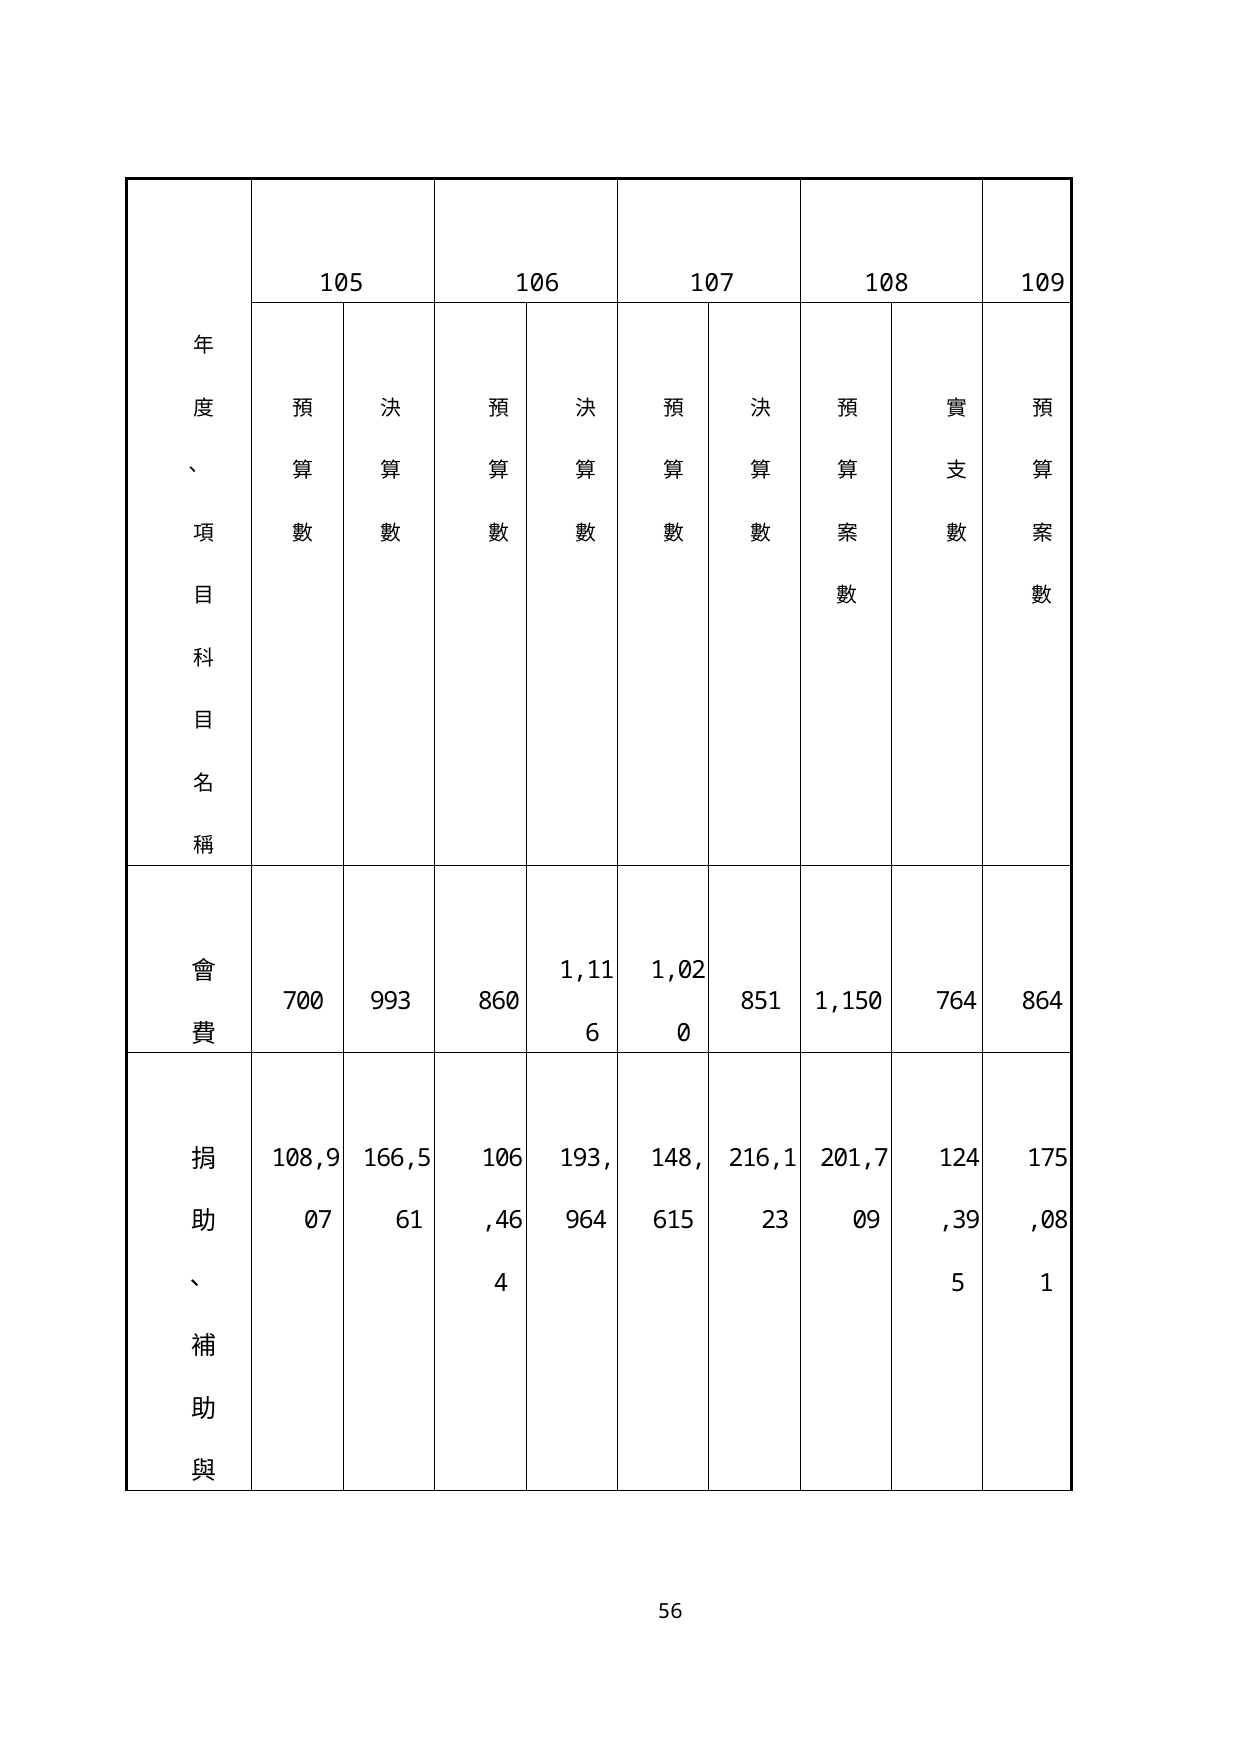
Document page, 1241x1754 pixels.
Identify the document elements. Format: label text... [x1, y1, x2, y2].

table_header 108 [801, 180, 982, 302]
table_cell 148,615 [618, 1053, 708, 1490]
table_cell 決算數 [709, 303, 800, 865]
table_cell 108,907 [252, 1053, 343, 1490]
table_header 106 [435, 180, 617, 302]
table_cell 175,081 [983, 1053, 1070, 1490]
table_cell 預算案數 [983, 303, 1070, 865]
table_cell 993 [344, 866, 434, 1052]
table_cell 1,150 [801, 866, 891, 1052]
table_cell 166,561 [344, 1053, 434, 1490]
table_cell 1,020 [618, 866, 708, 1052]
table_cell 106,464 [435, 1053, 526, 1490]
table_cell 預算數 [252, 303, 343, 865]
table_header 105 [252, 180, 434, 302]
table_cell 216,123 [709, 1053, 800, 1490]
table_cell 201,709 [801, 1053, 891, 1490]
table_cell 會費 [128, 866, 251, 1052]
table_cell 預算數 [435, 303, 526, 865]
table_header 109 [983, 180, 1070, 302]
table_cell 864 [983, 866, 1070, 1052]
table_cell 決算數 [344, 303, 434, 865]
table_cell 700 [252, 866, 343, 1052]
table_cell 捐助、補助與 [128, 1053, 251, 1490]
table_cell 193,964 [527, 1053, 617, 1490]
table_header 107 [618, 180, 800, 302]
table_cell 851 [709, 866, 800, 1052]
table_cell 1,116 [527, 866, 617, 1052]
table_cell 764 [892, 866, 982, 1052]
table_cell 124,395 [892, 1053, 982, 1490]
table_cell 預算數 [618, 303, 708, 865]
table_cell 860 [435, 866, 526, 1052]
table_cell 決算數 [527, 303, 617, 865]
table_cell 預算案數 [801, 303, 891, 865]
table_header 年度、項目 科目名稱 [128, 180, 251, 865]
table_cell 實支數 [892, 303, 982, 865]
